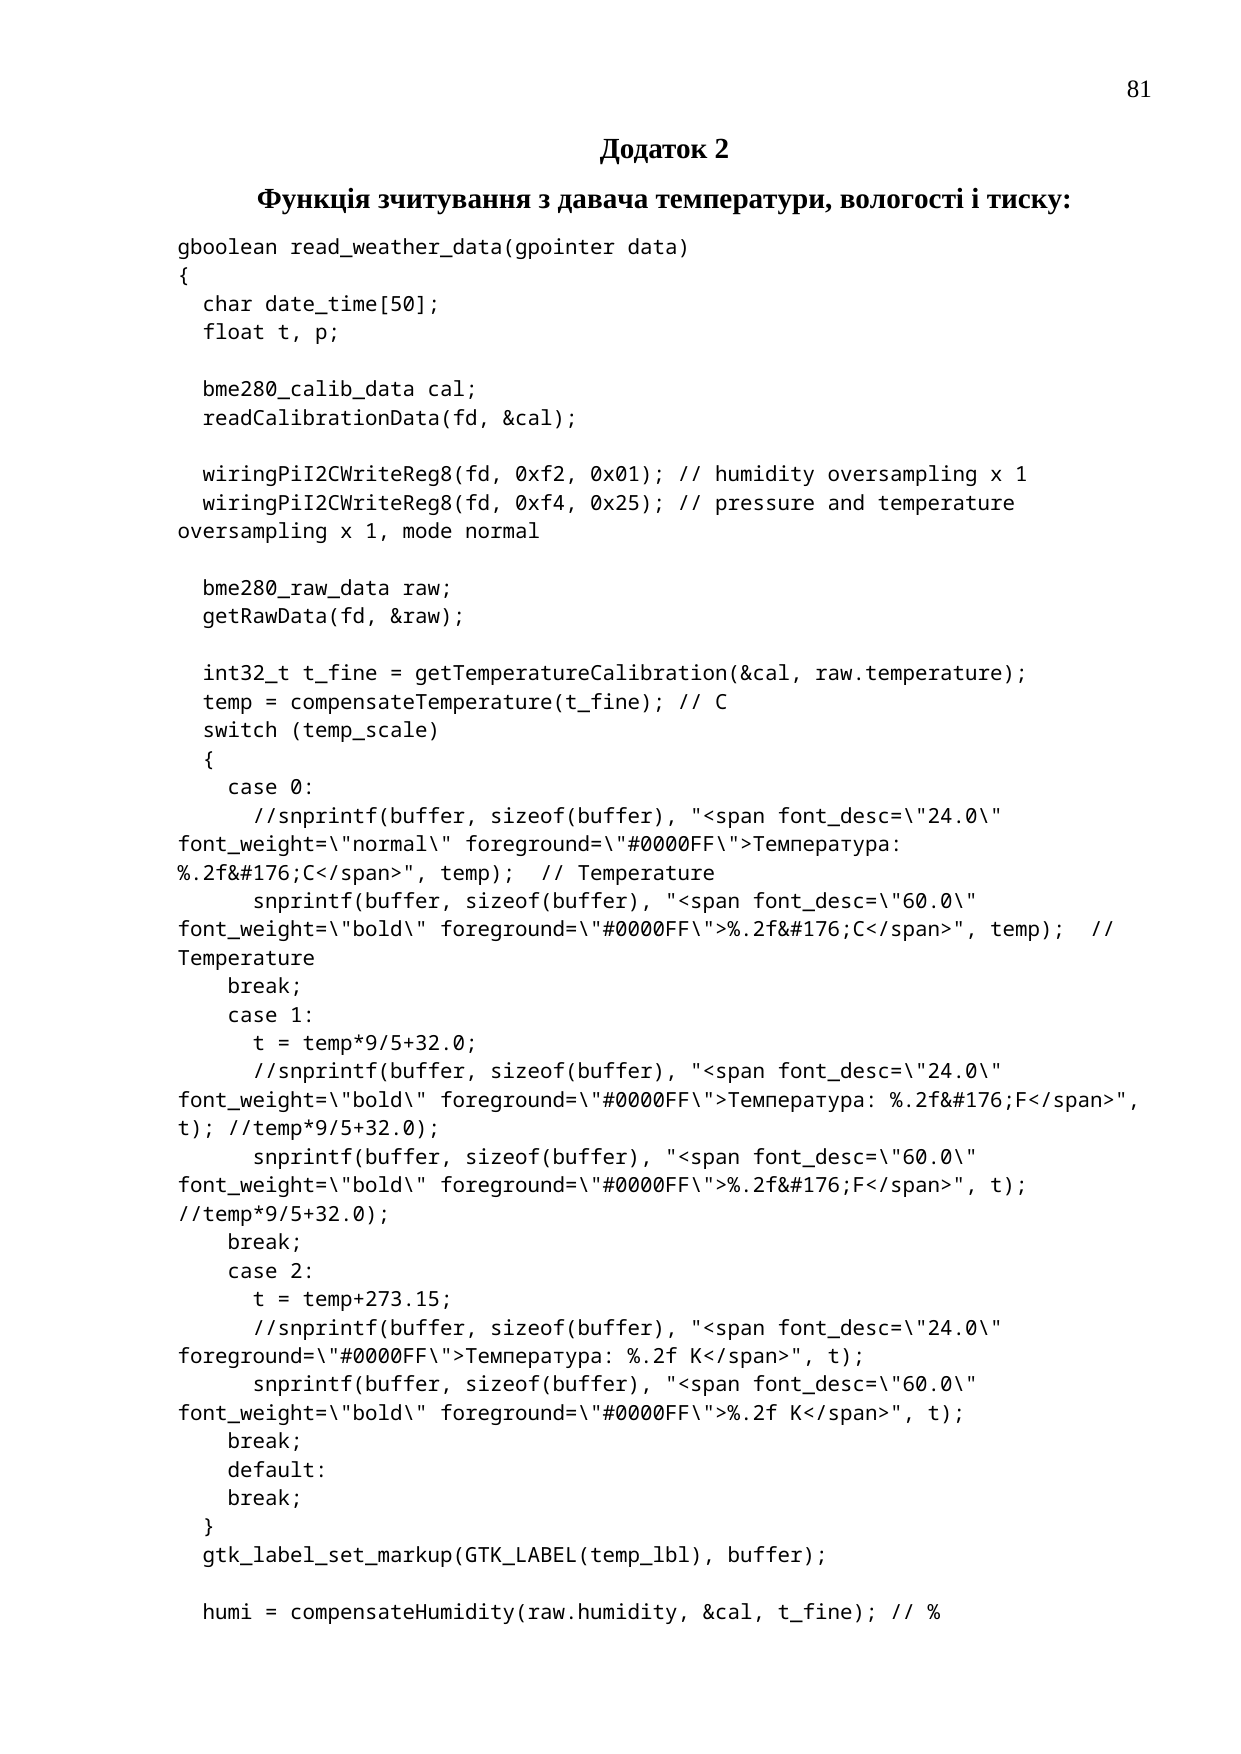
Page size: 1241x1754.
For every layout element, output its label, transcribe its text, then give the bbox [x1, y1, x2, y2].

text float t, p; [177, 317, 1152, 346]
text break; [177, 1227, 1152, 1256]
text wiringPiI2CWriteReg8(fd, 0xf2, 0x01); // humidity oversampling x 1 [177, 459, 1152, 488]
text wiringPiI2CWriteReg8(fd, 0xf4, 0x25); // pressure and temperature oversampling x 1, mode normal [177, 488, 1152, 545]
text case 0: [177, 772, 1152, 801]
text gboolean read_weather_data(gpointer data) [177, 232, 1152, 260]
text temp = compensateTemperature(t_fine); // C [177, 687, 1152, 715]
text bme280_raw_data raw; [177, 573, 1152, 602]
text humi = compensateHumidity(raw.humidity, &cal, t_fine); // % [177, 1597, 1152, 1625]
text break; [177, 1426, 1152, 1455]
text bme280_calib_data cal; [177, 374, 1152, 403]
text } [177, 1512, 1152, 1540]
text snprintf(buffer, sizeof(buffer), "<span font_desc=\"60.0\" font_weight=\"bold\" foreground=\"#0000FF\">%.2f&#176;F</span>", t); //temp*9/5+32.0); [177, 1142, 1152, 1227]
text //snprintf(buffer, sizeof(buffer), "<span font_desc=\"24.0\" font_weight=\"bold\" foreground=\"#0000FF\">Температура: %.2f&#176;F</span>", t); //temp*9/5+32.0); [177, 1057, 1152, 1142]
text int32_t t_fine = getTemperatureCalibration(&cal, raw.temperature); [177, 658, 1152, 687]
text switch (temp_scale) [177, 715, 1152, 744]
text getRawData(fd, &raw); [177, 602, 1152, 630]
text snprintf(buffer, sizeof(buffer), "<span font_desc=\"60.0\" font_weight=\"bold\" foreground=\"#0000FF\">%.2f K</span>", t); [177, 1369, 1152, 1426]
text //snprintf(buffer, sizeof(buffer), "<span font_desc=\"24.0\" font_weight=\"normal\" foreground=\"#0000FF\">Температура: %.2f&#176;C</span>", temp); // Temperature [177, 801, 1152, 886]
text case 2: [177, 1256, 1152, 1284]
text case 1: [177, 1000, 1152, 1028]
text t = temp*9/5+32.0; [177, 1028, 1152, 1057]
text default: [177, 1455, 1152, 1483]
text char date_time[50]; [177, 289, 1152, 317]
subtitle Додаток 2 [177, 131, 1152, 165]
text //snprintf(buffer, sizeof(buffer), "<span font_desc=\"24.0\" foreground=\"#0000FF\">Температура: %.2f K</span>", t); [177, 1313, 1152, 1369]
text { [177, 260, 1152, 289]
text snprintf(buffer, sizeof(buffer), "<span font_desc=\"60.0\" font_weight=\"bold\" foreground=\"#0000FF\">%.2f&#176;C</span>", temp); // Temperature [177, 886, 1152, 971]
text Функція зчитування з давача температури, вологості і тиску: [177, 182, 1152, 215]
text { [177, 744, 1152, 772]
text break; [177, 1483, 1152, 1512]
text gtk_label_set_markup(GTK_LABEL(temp_lbl), buffer); [177, 1540, 1152, 1568]
text break; [177, 971, 1152, 1000]
text t = temp+273.15; [177, 1284, 1152, 1313]
text readCalibrationData(fd, &cal); [177, 403, 1152, 431]
